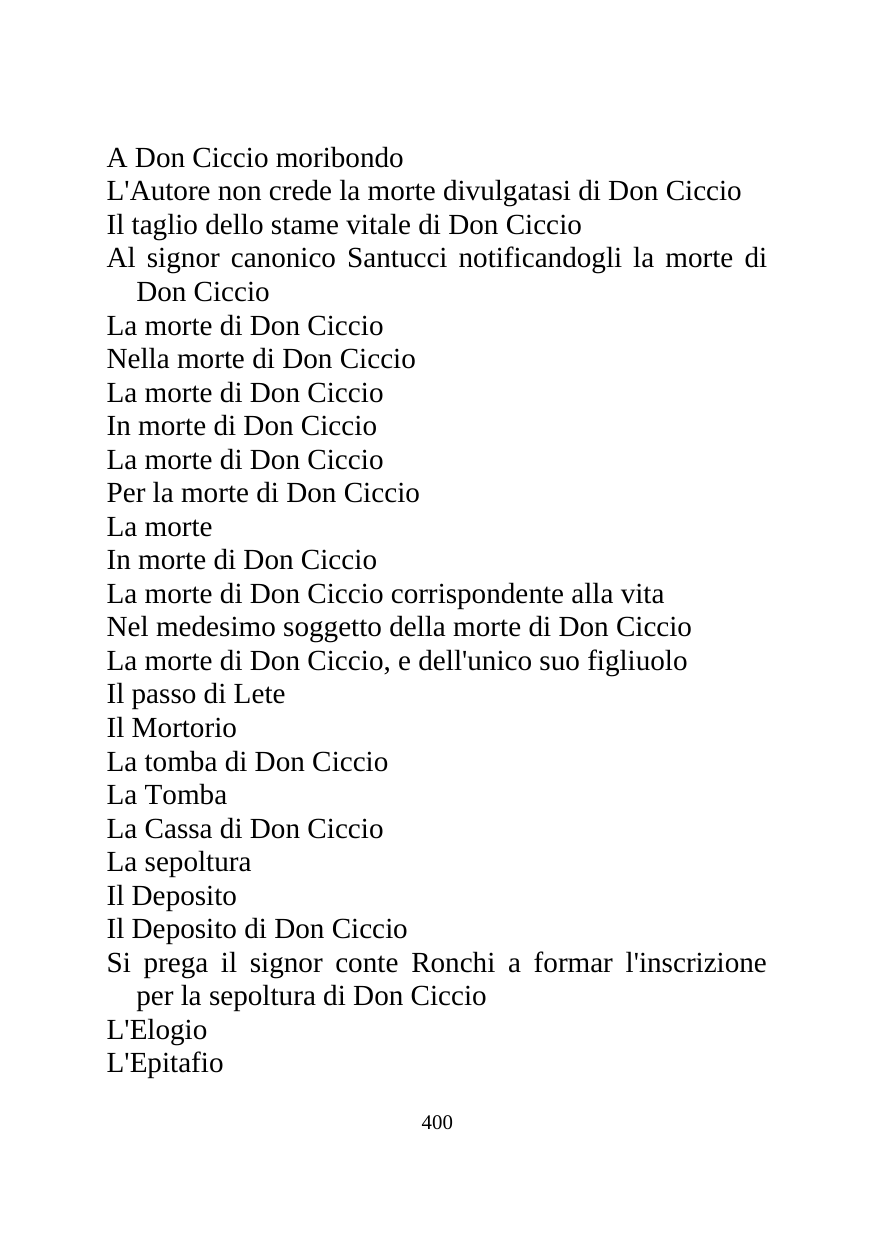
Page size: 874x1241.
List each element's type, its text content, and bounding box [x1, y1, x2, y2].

text In morte di Don Ciccio [106, 542, 768, 576]
text Il Deposito [106, 878, 768, 911]
text La morte di Don Ciccio [106, 375, 768, 408]
text Il passo di Lete [106, 677, 768, 710]
text Il taglio dello stame vitale di Don Ciccio [106, 207, 768, 241]
text La sepoltura [106, 844, 768, 878]
text A Don Ciccio moribondo [106, 140, 768, 173]
text La Cassa di Don Ciccio [106, 811, 768, 844]
text Il Deposito di Don Ciccio [106, 911, 768, 945]
text Il Mortorio [106, 710, 768, 744]
text Al signor canonico Santucci notificandogli la morte di Don Ciccio [106, 241, 768, 308]
text La Tomba [106, 777, 768, 811]
text In morte di Don Ciccio [106, 408, 768, 442]
text L'Elogio [106, 1012, 768, 1046]
text Per la morte di Don Ciccio [106, 475, 768, 509]
text L'Autore non crede la morte divulgatasi di Don Ciccio [106, 173, 768, 207]
text La morte [106, 509, 768, 542]
text La morte di Don Ciccio corrispondente alla vita [106, 576, 768, 609]
text La morte di Don Ciccio, e dell'unico suo figliuolo [106, 643, 768, 677]
text La morte di Don Ciccio [106, 308, 768, 341]
text Nella morte di Don Ciccio [106, 341, 768, 375]
text La tomba di Don Ciccio [106, 744, 768, 777]
text La morte di Don Ciccio [106, 442, 768, 475]
text Nel medesimo soggetto della morte di Don Ciccio [106, 609, 768, 643]
text Si prega il signor conte Ronchi a formar l'inscrizione per la sepoltura di Don Ciccio [106, 945, 768, 1012]
text L'Epitafio [106, 1046, 768, 1079]
